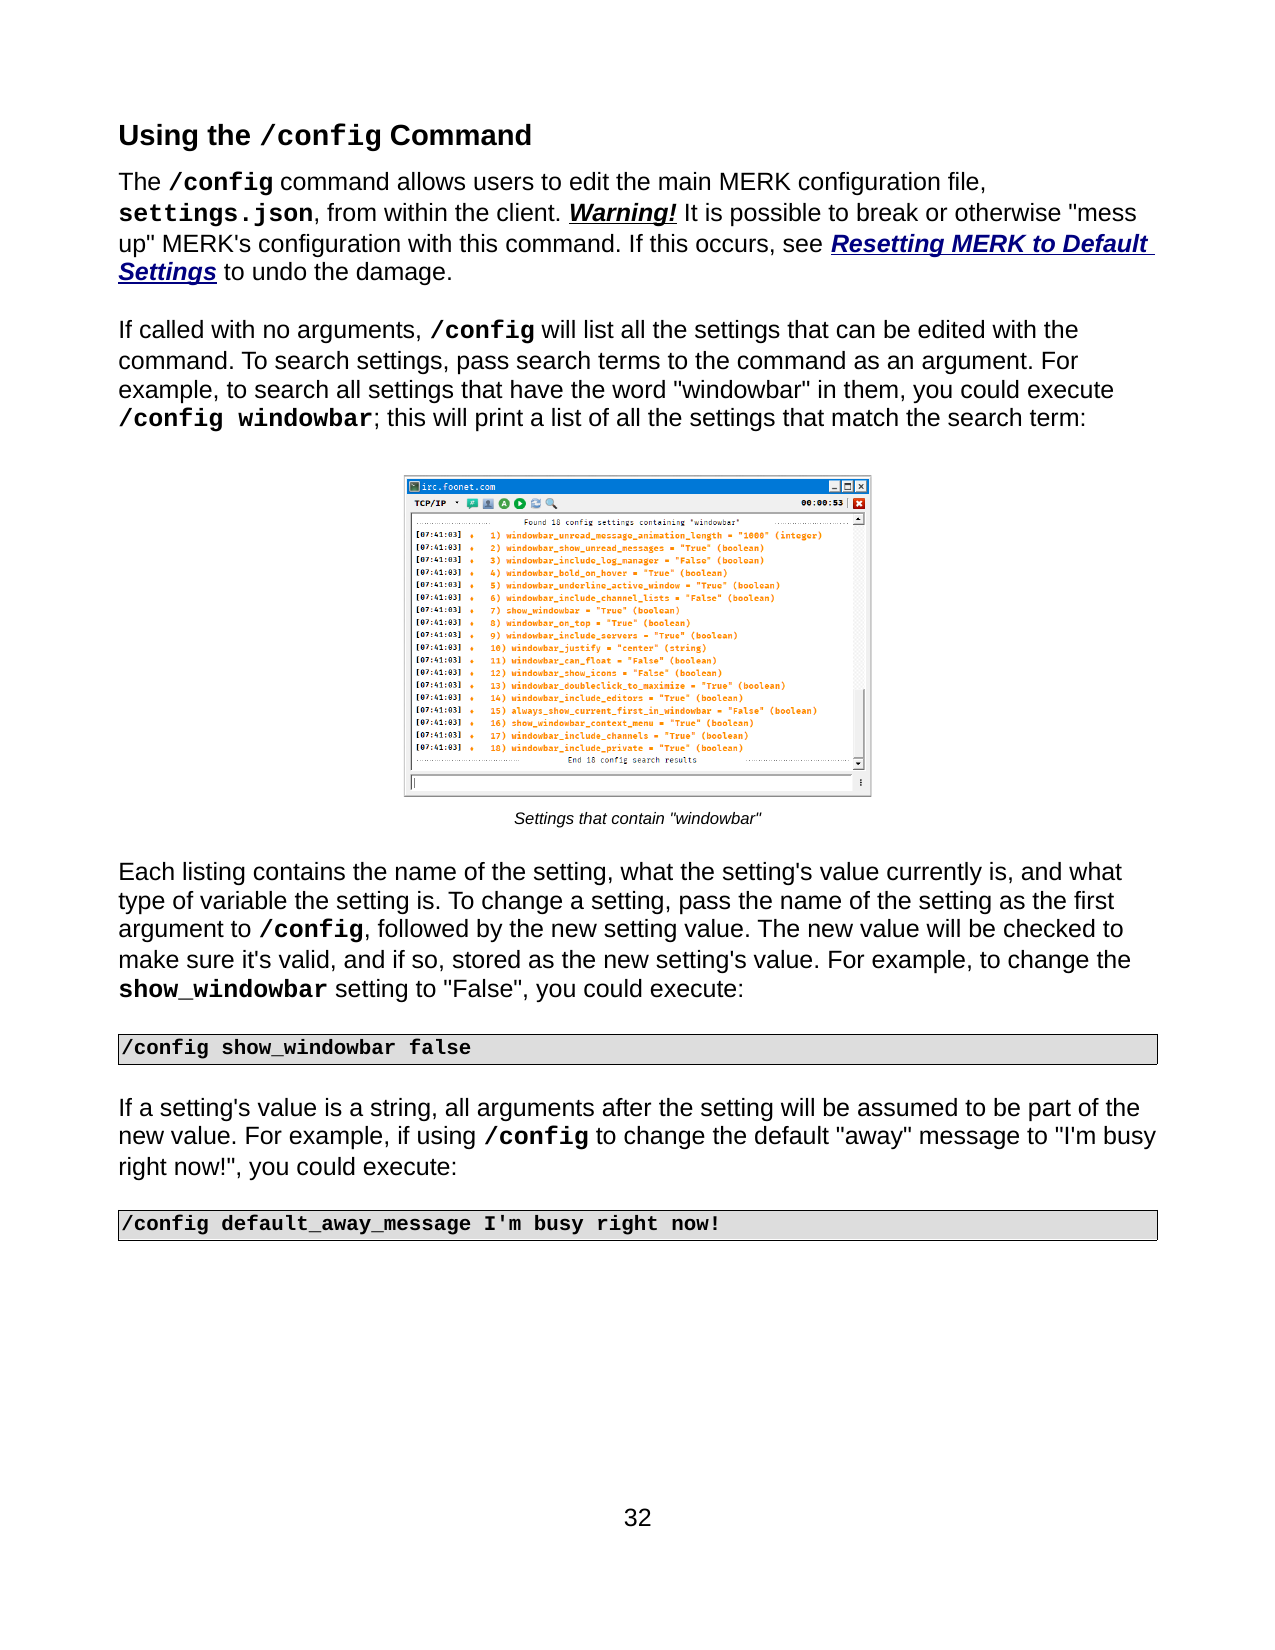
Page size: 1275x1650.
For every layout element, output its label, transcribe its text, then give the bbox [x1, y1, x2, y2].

subtitle Using the /config Command [118, 118, 1157, 154]
text Each listing contains the name of the setting, what the setting's value currently is, and what type of variable the setting is. To change a setting, pass the name of the setting as the first argument to /config, followed by the new setting value. The new value will be checked to make sure it's valid, and if so, stored as the new setting's value. For example, to change the show_windowbar setting to "False", you could execute: [118, 857, 1157, 1005]
text The /config command allows users to edit the main MERK configuration file, settings.json, from within the client. Warning! It is possible to break or otherwise "mess up" MERK's configuration with this command. If this occurs, see Resetting MERK to Default Settings to undo the damage. [118, 167, 1157, 286]
table_header /config show_windowbar false [119, 1035, 1157, 1064]
table_header /config default_away_message I'm busy right now! [119, 1211, 1157, 1239]
text If called with no arguments, /config will list all the settings that can be edited with the command. To search settings, pass search terms to the command as an argument. For example, to search all settings that have the word "windowbar" in them, you could execute /config windowbar; this will print a list of all the settings that match the search term: [118, 315, 1157, 434]
text If a setting's value is a string, all arguments after the setting will be assumed to be part of the new value. For example, if using /config to change the default "away" message to "I'm busy right now!", you could execute: [118, 1092, 1157, 1181]
text Settings that contain "windowbar" [463, 797, 812, 828]
picture [403, 475, 872, 797]
